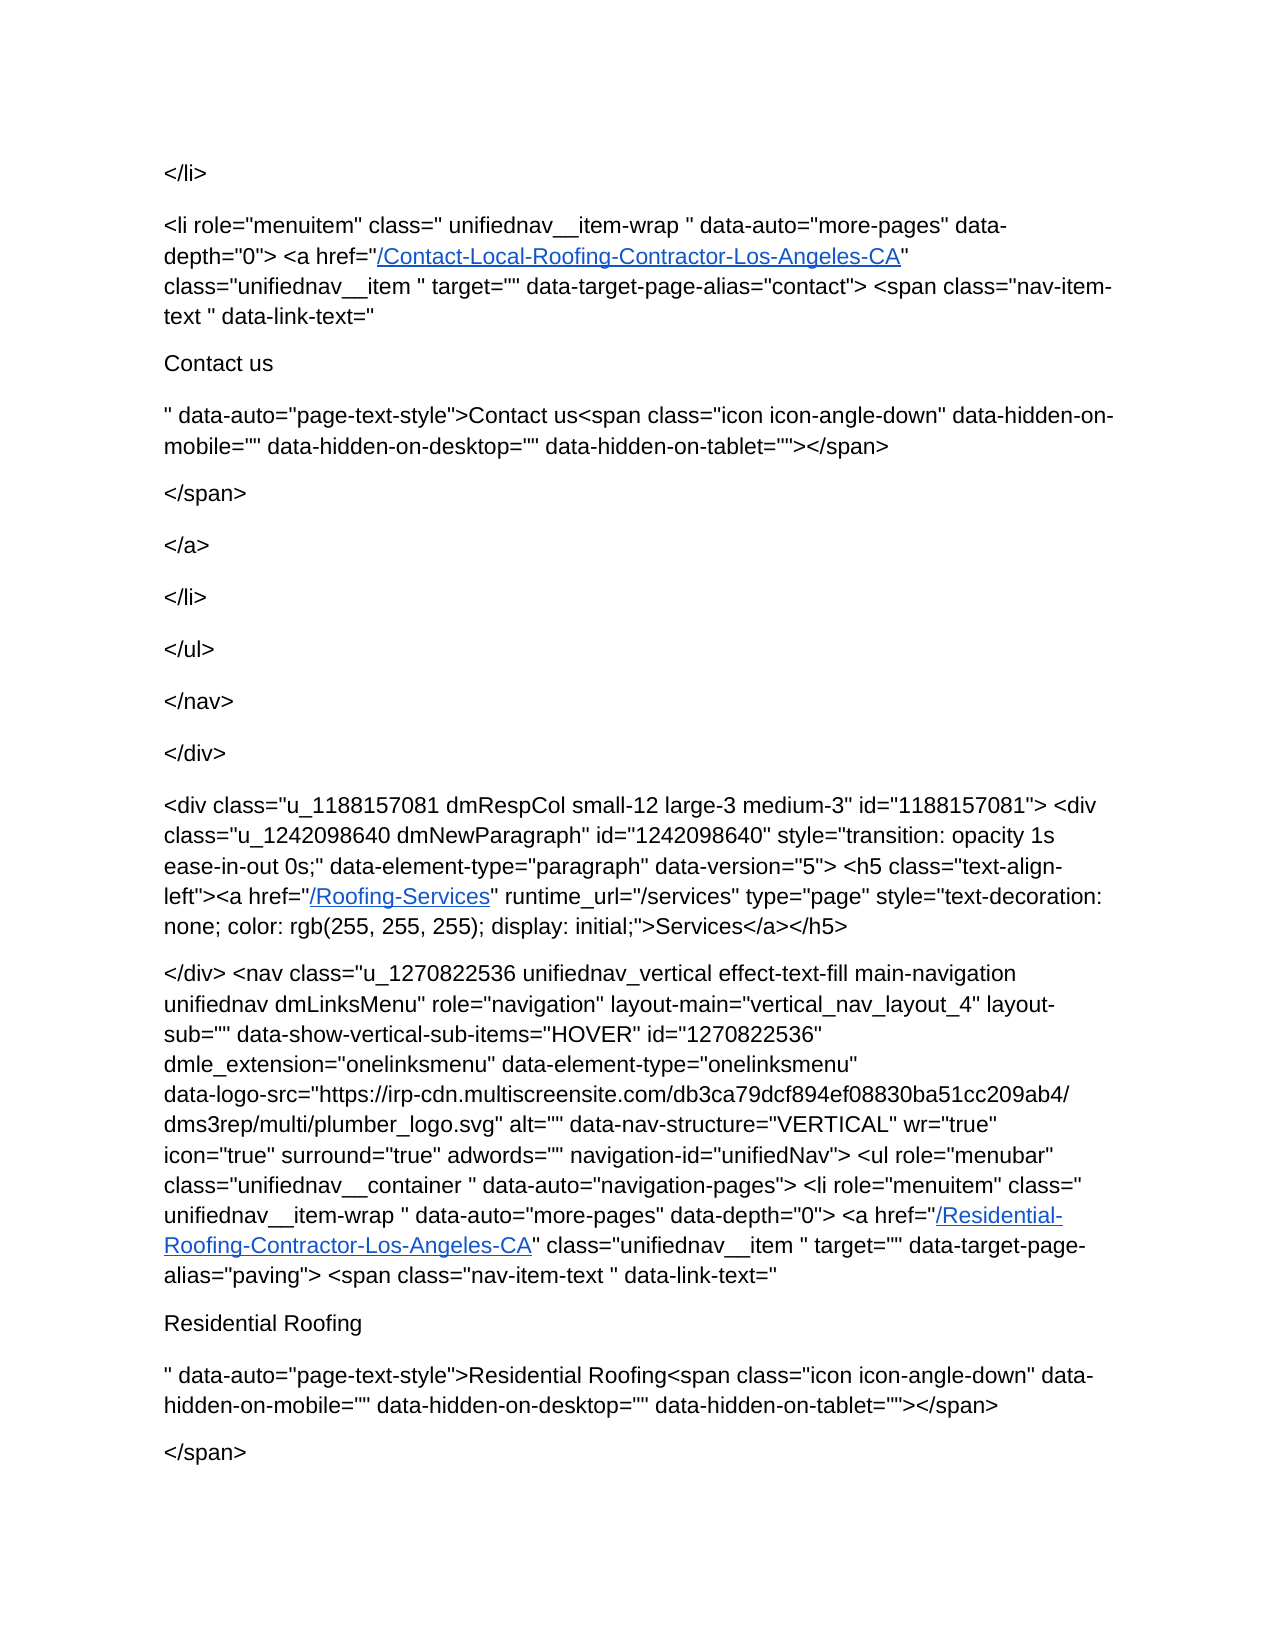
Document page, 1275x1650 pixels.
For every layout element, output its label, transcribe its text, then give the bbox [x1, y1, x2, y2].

table_cell Contact us [153, 340, 1125, 392]
table_cell </span> [153, 469, 1125, 521]
table_cell </span> [153, 1429, 1125, 1481]
table_cell " data-auto="page-text-style">Contact us<span class="icon icon-angle-down" data-hidden-on-mobile="" data-hidden-on-desktop="" data-hidden-on-tablet=""></span> [153, 392, 1125, 469]
table_cell </nav> [153, 678, 1125, 730]
table_cell <div class="u_1188157081 dmRespCol small-12 large-3 medium-3" id="1188157081"> <div class="u_1242098640 dmNewParagraph" id="1242098640" style="transition: opacity 1s ease-in-out 0s;" data-element-type="paragraph" data-version="5"> <h5 class="text-align-left"><a href="/Roofing-Services" runtime_url="/services" type="page" style="text-decoration: none; color: rgb(255, 255, 255); display: initial;">Services</a></h5> [153, 782, 1125, 950]
table_cell <li role="menuitem" class=" unifiednav__item-wrap " data-auto="more-pages" data-depth="0"> <a href="/Contact-Local-Roofing-Contractor-Los-Angeles-CA" class="unifiednav__item " target="" data-target-page-alias="contact"> <span class="nav-item-text " data-link-text=" [153, 202, 1125, 340]
table_cell Residential Roofing [153, 1299, 1125, 1351]
table_cell " data-auto="page-text-style">Residential Roofing<span class="icon icon-angle-down" data-hidden-on-mobile="" data-hidden-on-desktop="" data-hidden-on-tablet=""></span> [153, 1351, 1125, 1429]
table_cell </a> [153, 521, 1125, 573]
table_cell </div> <nav class="u_1270822536 unifiednav_vertical effect-text-fill main-navigation unifiednav dmLinksMenu" role="navigation" layout-main="vertical_nav_layout_4" layout-sub="" data-show-vertical-sub-items="HOVER" id="1270822536" dmle_extension="onelinksmenu" data-element-type="onelinksmenu" data-logo-src="https://irp-cdn.multiscreensite.com/db3ca79dcf894ef08830ba51cc209ab4/dms3rep/multi/plumber_logo.svg" alt="" data-nav-structure="VERTICAL" wr="true" icon="true" surround="true" adwords="" navigation-id="unifiedNav"> <ul role="menubar" class="unifiednav__container " data-auto="navigation-pages"> <li role="menuitem" class=" unifiednav__item-wrap " data-auto="more-pages" data-depth="0"> <a href="/Residential-Roofing-Contractor-Los-Angeles-CA" class="unifiednav__item " target="" data-target-page-alias="paving"> <span class="nav-item-text " data-link-text=" [153, 950, 1125, 1299]
table_cell </ul> [153, 626, 1125, 678]
table_cell </div> [153, 730, 1125, 782]
table_cell </li> [153, 150, 1125, 202]
table_cell </li> [153, 574, 1125, 626]
